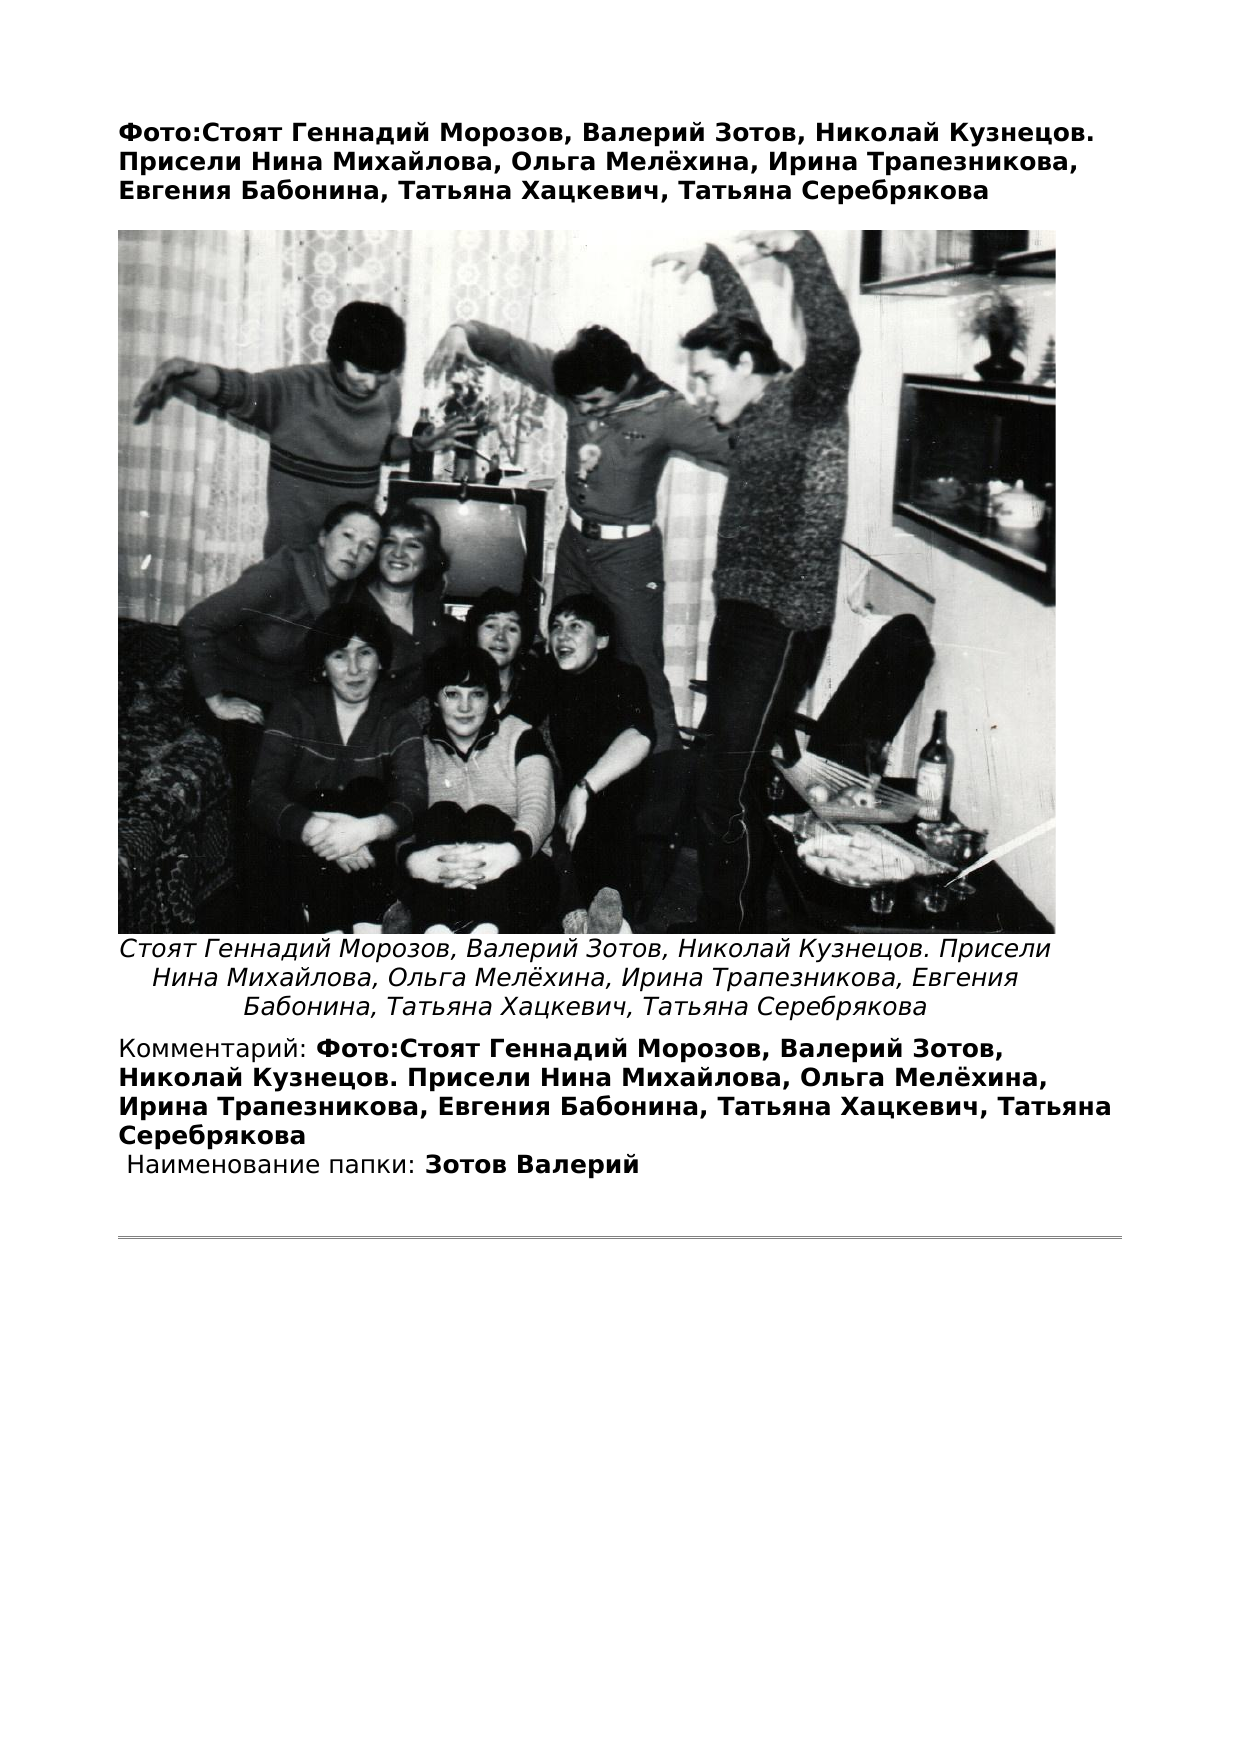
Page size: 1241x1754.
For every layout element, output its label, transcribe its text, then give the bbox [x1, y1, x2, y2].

picture [118, 230, 1056, 934]
subtitle Фото:Стоят Геннадий Морозов, Валерий Зотов, Николай Кузнецов. Присели Нина Михайлова, Ольга Мелёхина, Ирина Трапезникова, Евгения Бабонина, Татьяна Хацкевич, Татьяна Серебрякова [118, 118, 1122, 206]
text Комментарий: Фото:Стоят Геннадий Морозов, Валерий Зотов, Николай Кузнецов. Присели Нина Михайлова, Ольга Мелёхина, Ирина Трапезникова, Евгения Бабонина, Татьяна Хацкевич, Татьяна Серебрякова Наименование папки: Зотов Валерий [118, 1034, 1122, 1209]
text Стоят Геннадий Морозов, Валерий Зотов, Николай Кузнецов. Присели Нина Михайлова, Ольга Мелёхина, Ирина Трапезникова, Евгения Бабонина, Татьяна Хацкевич, Татьяна Серебрякова [118, 934, 1056, 1021]
